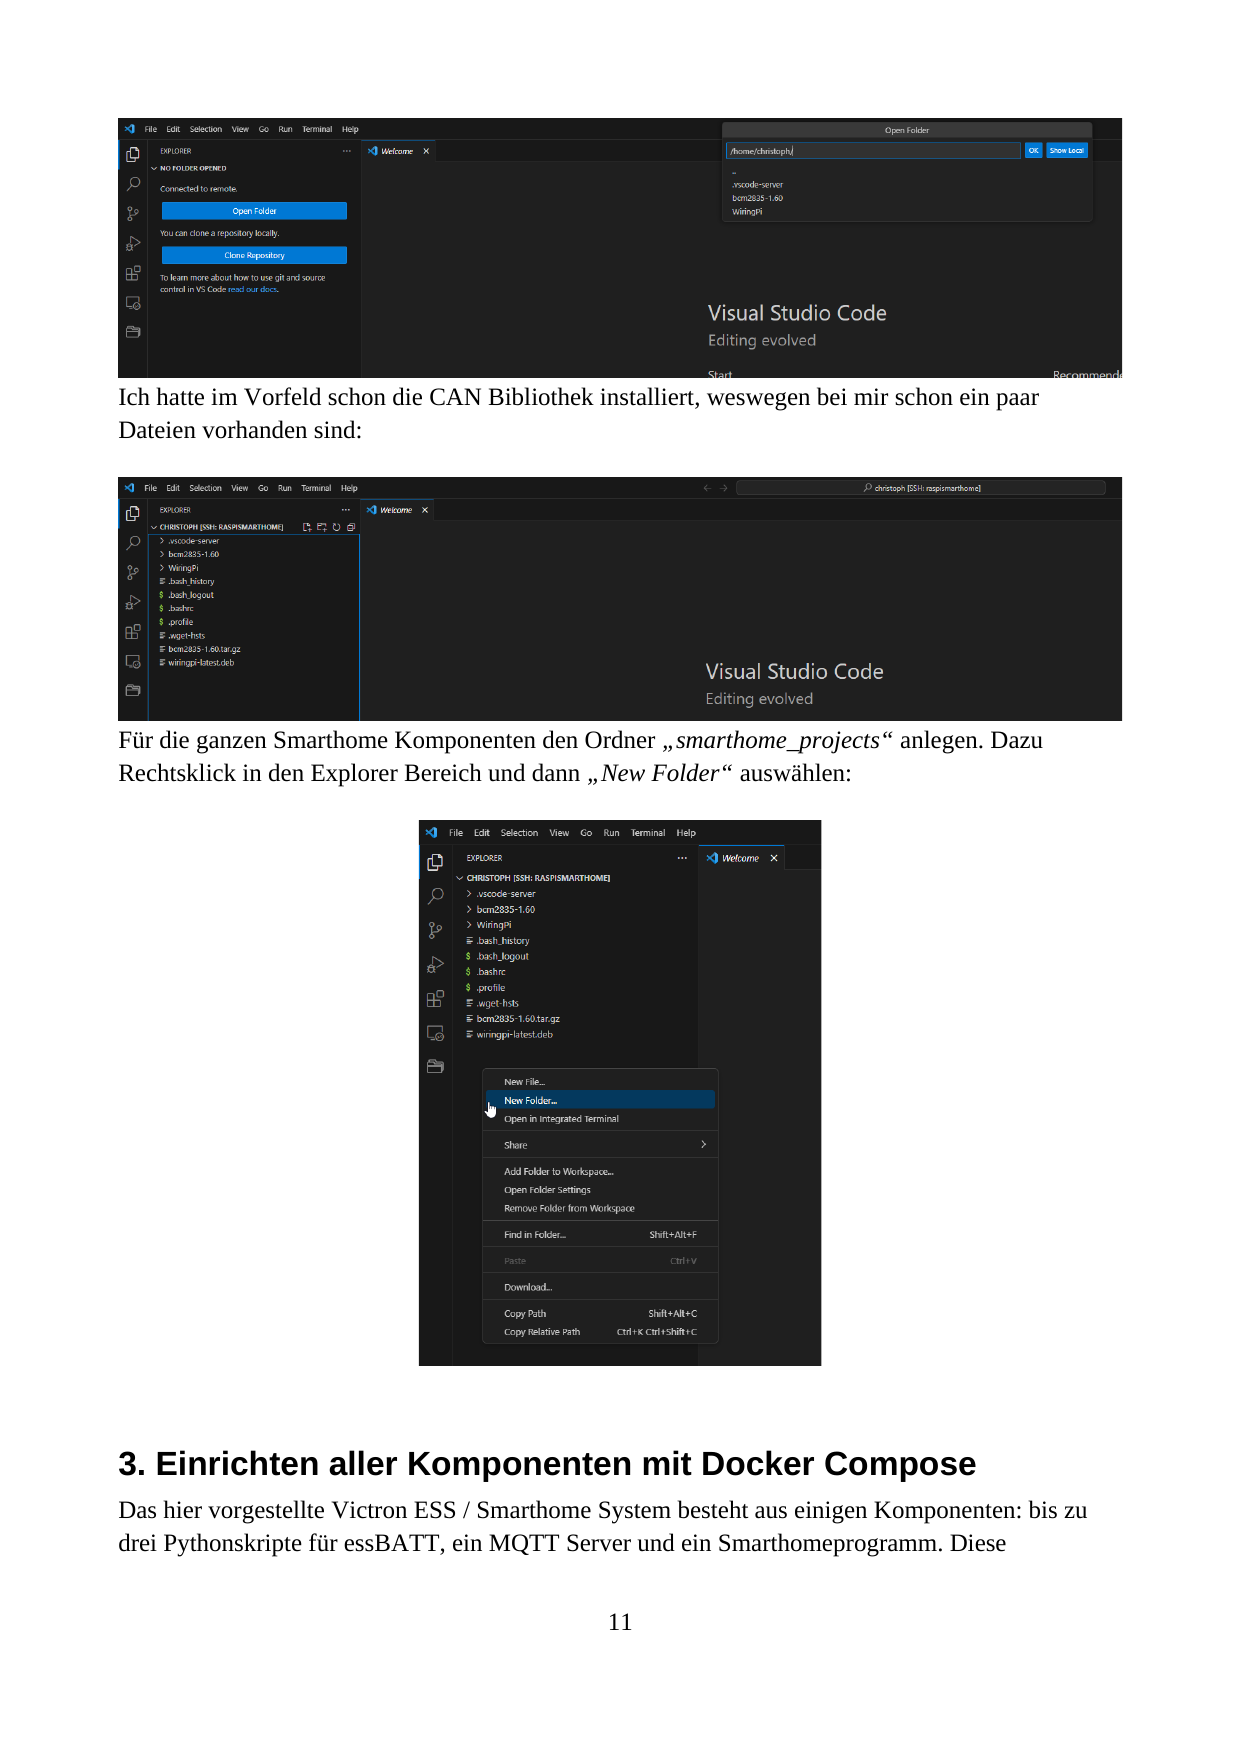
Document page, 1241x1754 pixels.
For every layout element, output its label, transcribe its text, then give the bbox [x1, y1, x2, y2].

text Für die ganzen Smarthome Komponenten den Ordner „smarthome_projects“ anlegen. Dazu Rechtsklick in den Explorer Bereich und dann „New Folder“ auswählen: [118, 721, 1122, 787]
subtitle 3. Einrichten aller Komponenten mit Docker Compose [118, 1444, 1122, 1483]
picture [118, 118, 1123, 378]
picture [118, 477, 1123, 721]
text Ich hatte im Vorfeld schon die CAN Bibliothek installiert, weswegen bei mir schon ein paar Dateien vorhanden sind: [118, 378, 1122, 444]
text Das hier vorgestellte Victron ESS / Smarthome System besteht aus einigen Komponenten: bis zu drei Pythonskripte für essBATT, ein MQTT Server und ein Smarthomeprogramm. Diese [118, 1495, 1122, 1557]
picture [418, 820, 822, 1366]
